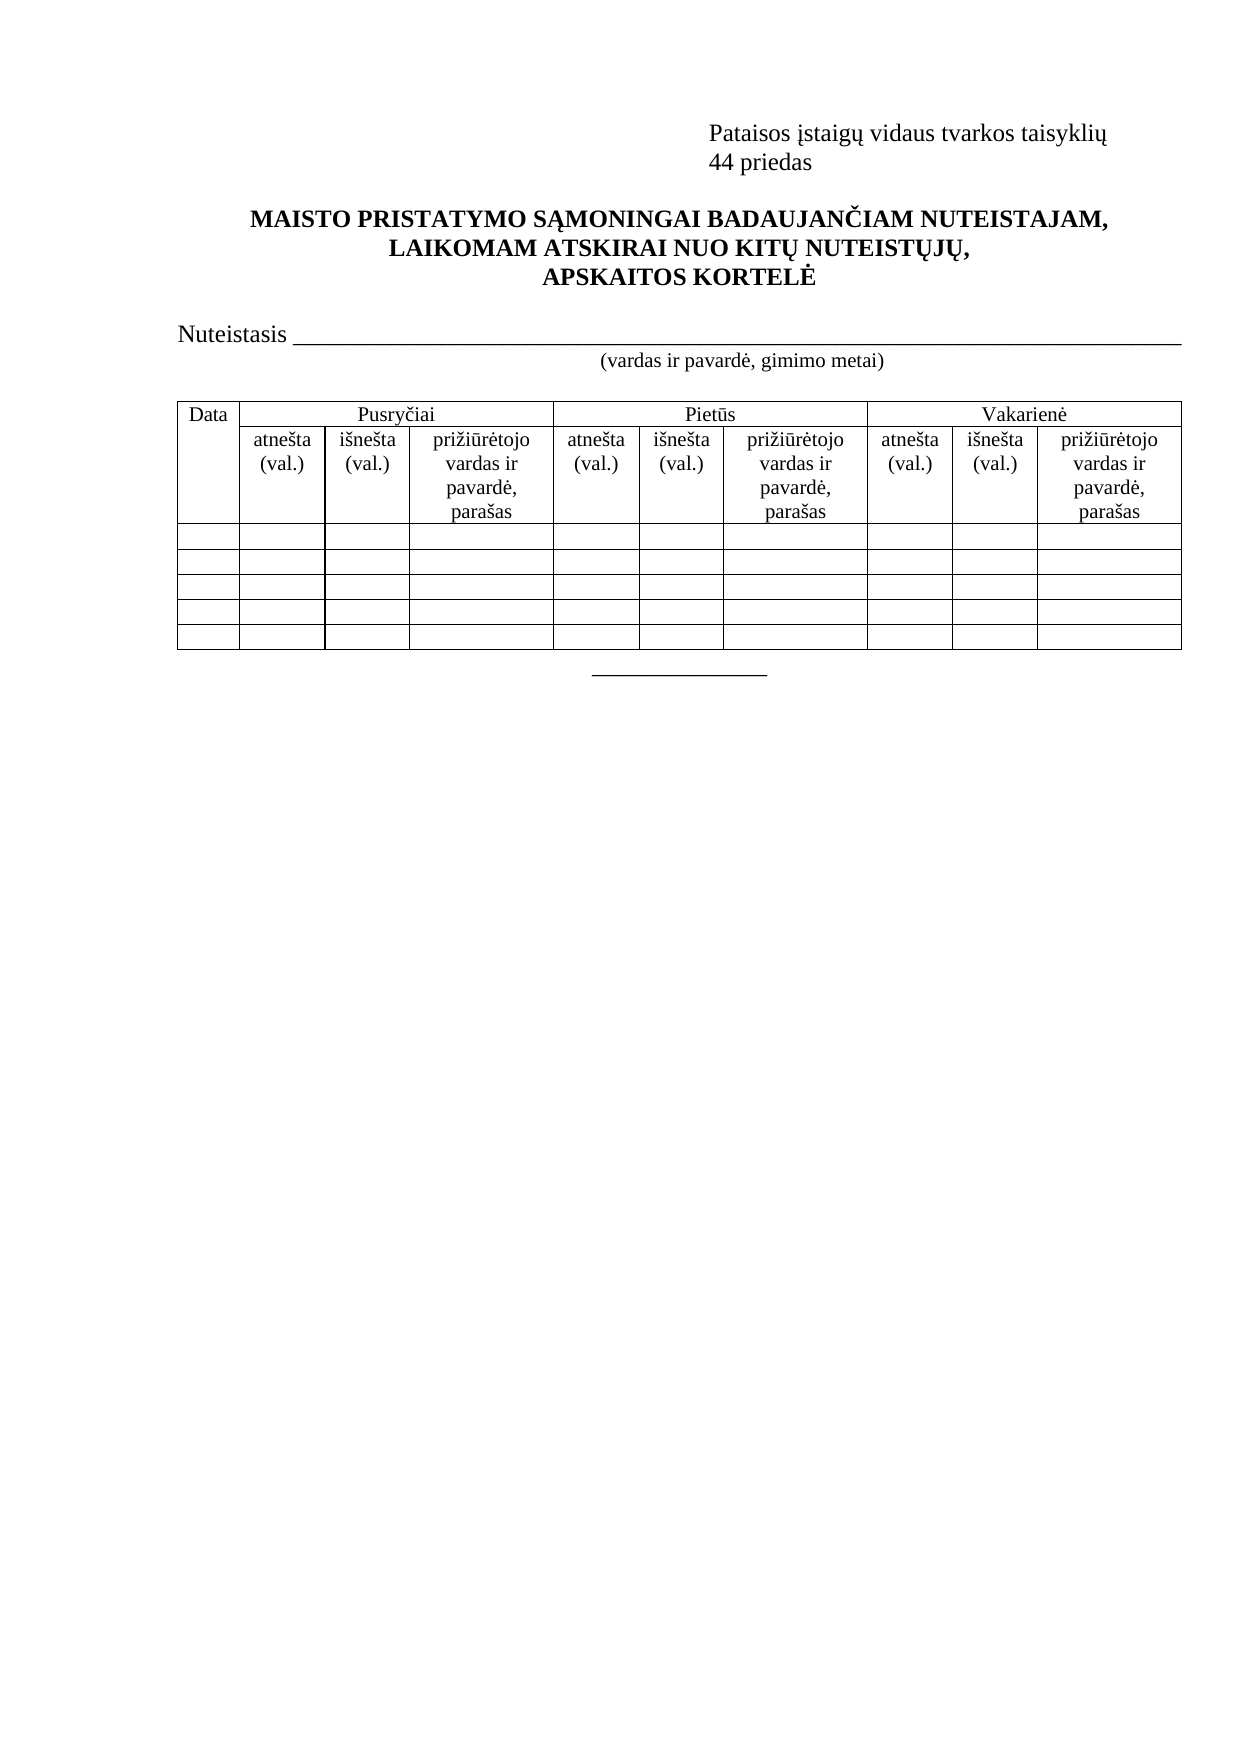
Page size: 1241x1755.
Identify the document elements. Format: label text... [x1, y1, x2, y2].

table_cell atnešta (val.) [554, 427, 639, 523]
table_cell [178, 550, 239, 573]
table_header Vakarienė [868, 402, 1181, 426]
table_cell [868, 550, 952, 573]
table_cell atnešta (val.) [240, 427, 324, 523]
table_cell [724, 575, 867, 599]
table_cell [953, 524, 1037, 548]
table_cell [178, 600, 239, 624]
table_cell prižiūrėtojo vardas ir pavardė, parašas [410, 427, 553, 523]
table_cell prižiūrėtojo vardas ir pavardė, parašas [724, 427, 867, 523]
table_cell [554, 575, 639, 599]
table_cell [326, 575, 409, 599]
table_cell [410, 600, 553, 624]
table_cell išnešta (val.) [640, 427, 723, 523]
table_cell [554, 625, 639, 649]
table_cell [953, 600, 1037, 624]
table_cell prižiūrėtojo vardas ir pavardė, parašas [1038, 427, 1181, 523]
table_cell [410, 625, 553, 649]
table_cell [326, 550, 409, 573]
table_cell [868, 625, 952, 649]
table_cell [1038, 524, 1181, 548]
table_cell [178, 524, 239, 548]
table_cell [1038, 550, 1181, 573]
table_cell [953, 550, 1037, 573]
table_cell [240, 550, 324, 573]
table_cell išnešta (val.) [326, 427, 409, 523]
text 44 priedas [177, 147, 1181, 176]
table_cell [554, 524, 639, 548]
table_header Pietūs [554, 402, 867, 426]
table_cell [640, 524, 723, 548]
text (vardas ir pavardė, gimimo metai) [177, 348, 1181, 372]
table_cell [953, 575, 1037, 599]
text APSKAITOS KORTELĖ [177, 262, 1181, 291]
table_cell [953, 625, 1037, 649]
table_cell [724, 600, 867, 624]
table_cell [868, 524, 952, 548]
text Nuteistasis [177, 319, 1181, 348]
table_cell [554, 600, 639, 624]
table_cell [326, 625, 409, 649]
table_cell [640, 600, 723, 624]
table_cell atnešta (val.) [868, 427, 952, 523]
text ______________ [177, 650, 1181, 679]
table_cell [178, 625, 239, 649]
table_cell [326, 524, 409, 548]
table_cell [1038, 575, 1181, 599]
table_cell [640, 550, 723, 573]
table_cell [240, 625, 324, 649]
table_cell [1038, 600, 1181, 624]
table_cell [554, 550, 639, 573]
table_header Pusryčiai [240, 402, 553, 426]
table_cell [868, 575, 952, 599]
table_cell [724, 524, 867, 548]
text Pataisos įstaigų vidaus tvarkos taisyklių [709, 118, 1181, 147]
text MAISTO PRISTATYMO SĄMONINGAI BADAUJANČIAM NUTEISTAJAM, LAIKOMAM ATSKIRAI NUO KITŲ NUTEISTŲJŲ, [177, 204, 1181, 262]
table_cell [724, 625, 867, 649]
table_cell [410, 524, 553, 548]
table_cell [868, 600, 952, 624]
table_cell [178, 575, 239, 599]
table_cell [326, 600, 409, 624]
table_cell išnešta (val.) [953, 427, 1037, 523]
table_cell [724, 550, 867, 573]
table_cell [240, 575, 324, 599]
table_cell [410, 575, 553, 599]
table_cell [240, 524, 324, 548]
table_cell [640, 575, 723, 599]
table_cell [240, 600, 324, 624]
table_cell [410, 550, 553, 573]
table_header Data [178, 402, 239, 523]
table_cell [640, 625, 723, 649]
table_cell [1038, 625, 1181, 649]
